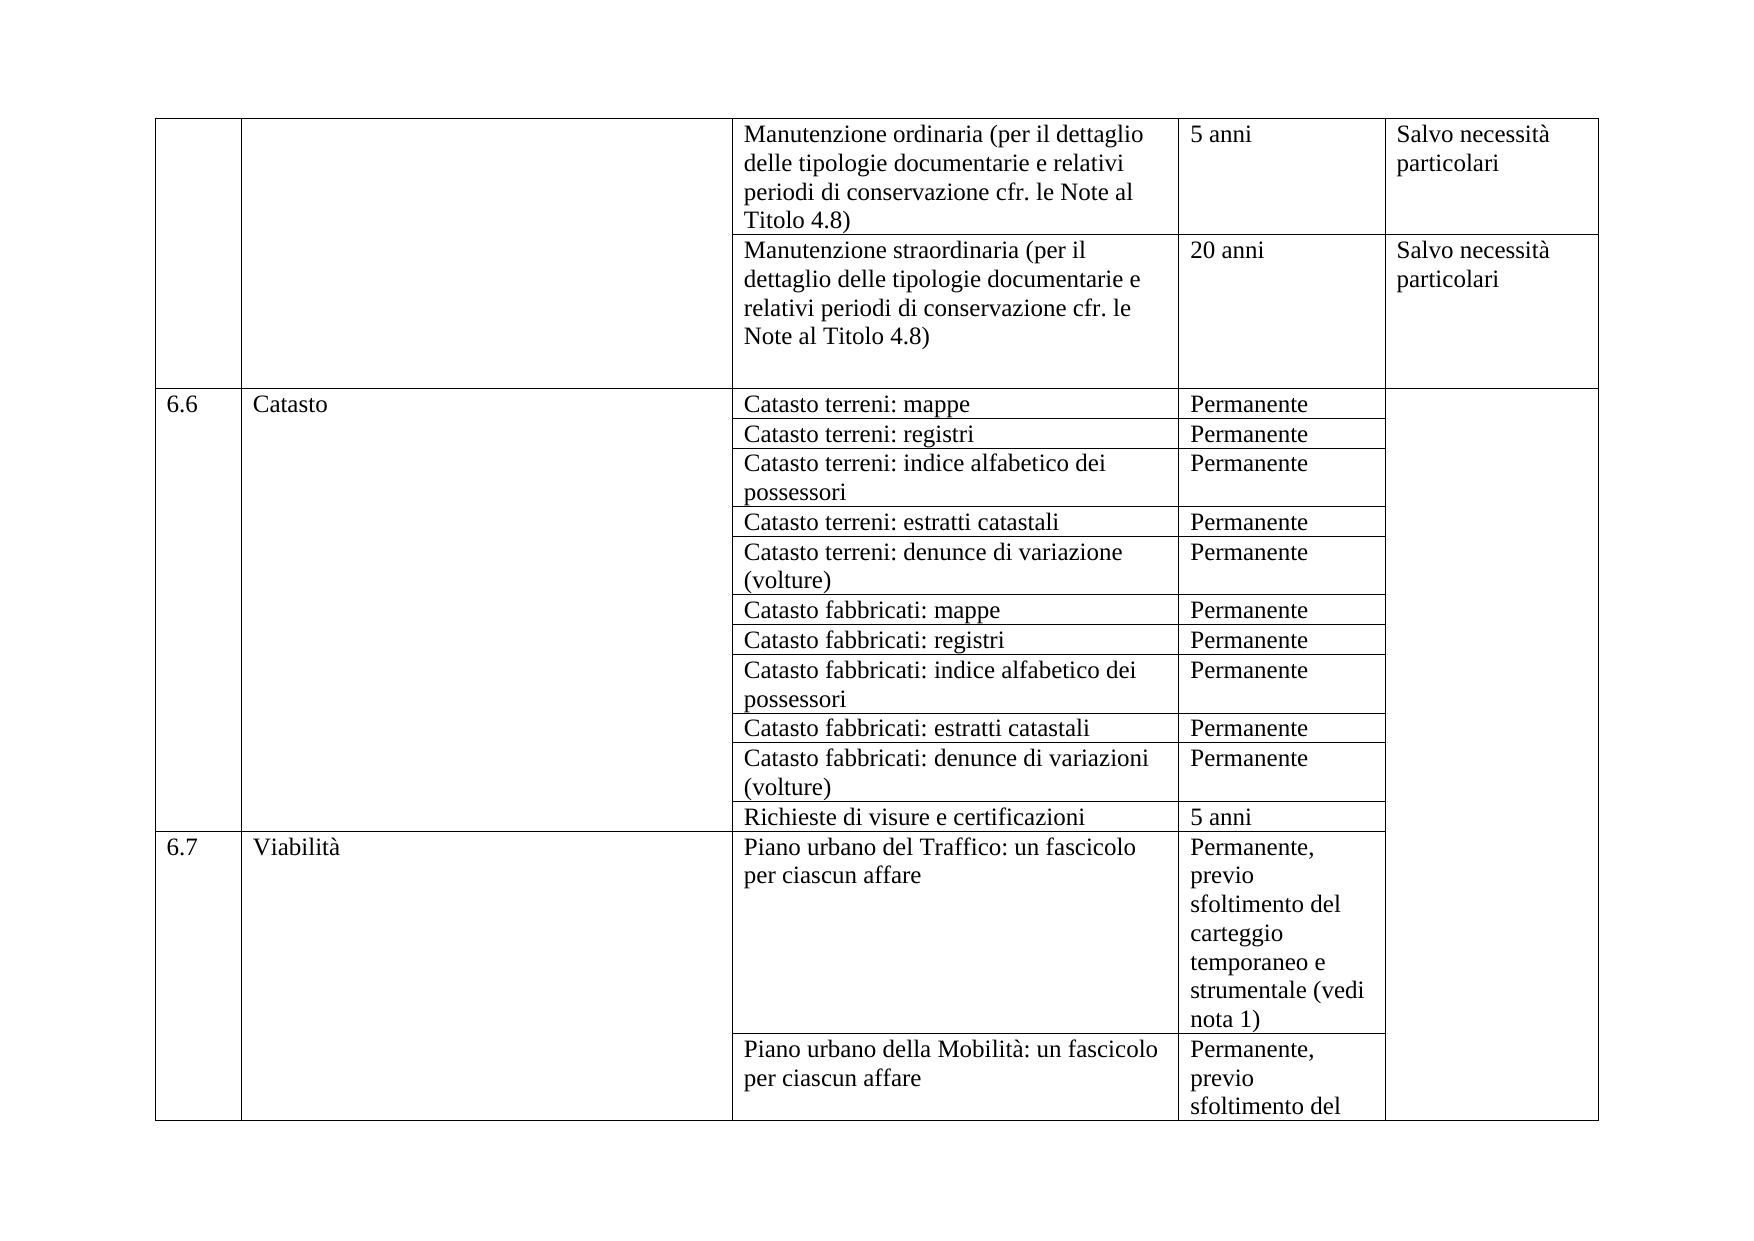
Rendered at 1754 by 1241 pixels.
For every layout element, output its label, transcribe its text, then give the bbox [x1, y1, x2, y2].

table_cell Catasto fabbricati: denunce di variazioni (volture) [733, 743, 1178, 801]
table_cell Catasto fabbricati: estratti catastali [733, 714, 1178, 742]
table_cell Permanente [1179, 419, 1385, 447]
table_cell [1386, 389, 1598, 1120]
table_cell Permanente [1179, 655, 1385, 712]
table_cell Salvo necessità particolari [1386, 119, 1598, 234]
table_cell Permanente [1179, 714, 1385, 742]
table_cell 6.6 [156, 389, 241, 831]
table_cell Piano urbano del Traffico: un fascicolo per ciascun affare [733, 832, 1178, 1033]
table_cell Permanente [1179, 449, 1385, 506]
table_cell Richieste di visure e certificazioni [733, 802, 1178, 831]
table_cell Piano urbano della Mobilità: un fascicolo per ciascun affare [733, 1034, 1178, 1120]
table_cell Permanente, previo sfoltimento del carteggio temporaneo e strumentale (vedi nota 1) [1179, 832, 1385, 1033]
table_cell Manutenzione ordinaria (per il dettaglio delle tipologie documentarie e relativi periodi di conservazione cfr. le Note al Titolo 4.8) [733, 119, 1178, 234]
table_cell Permanente [1179, 625, 1385, 654]
table_cell 20 anni [1179, 235, 1385, 388]
table_cell Catasto fabbricati: registri [733, 625, 1178, 654]
table_cell Catasto terreni: registri [733, 419, 1178, 447]
table_cell Permanente, previo sfoltimento del [1179, 1034, 1385, 1120]
table_cell Permanente [1179, 595, 1385, 624]
table_cell Catasto terreni: indice alfabetico dei possessori [733, 449, 1178, 506]
table_cell Catasto [242, 389, 732, 831]
table_cell 5 anni [1179, 119, 1385, 234]
table_cell Permanente [1179, 537, 1385, 594]
table_cell Permanente [1179, 389, 1385, 418]
table_cell Salvo necessità particolari [1386, 235, 1598, 388]
table_cell 6.7 [156, 832, 241, 1120]
table_cell Viabilità [242, 832, 732, 1120]
table_cell [242, 119, 732, 388]
table_cell 5 anni [1179, 802, 1385, 831]
table_cell Manutenzione straordinaria (per il dettaglio delle tipologie documentarie e relativi periodi di conservazione cfr. le Note al Titolo 4.8) [733, 235, 1178, 388]
table_cell Permanente [1179, 743, 1385, 801]
table_cell Catasto terreni: estratti catastali [733, 507, 1178, 536]
table_cell Catasto fabbricati: mappe [733, 595, 1178, 624]
table_cell Catasto fabbricati: indice alfabetico dei possessori [733, 655, 1178, 712]
table_cell Catasto terreni: denunce di variazione (volture) [733, 537, 1178, 594]
table_cell Catasto terreni: mappe [733, 389, 1178, 418]
table_cell Permanente [1179, 507, 1385, 536]
table_cell [156, 119, 241, 388]
